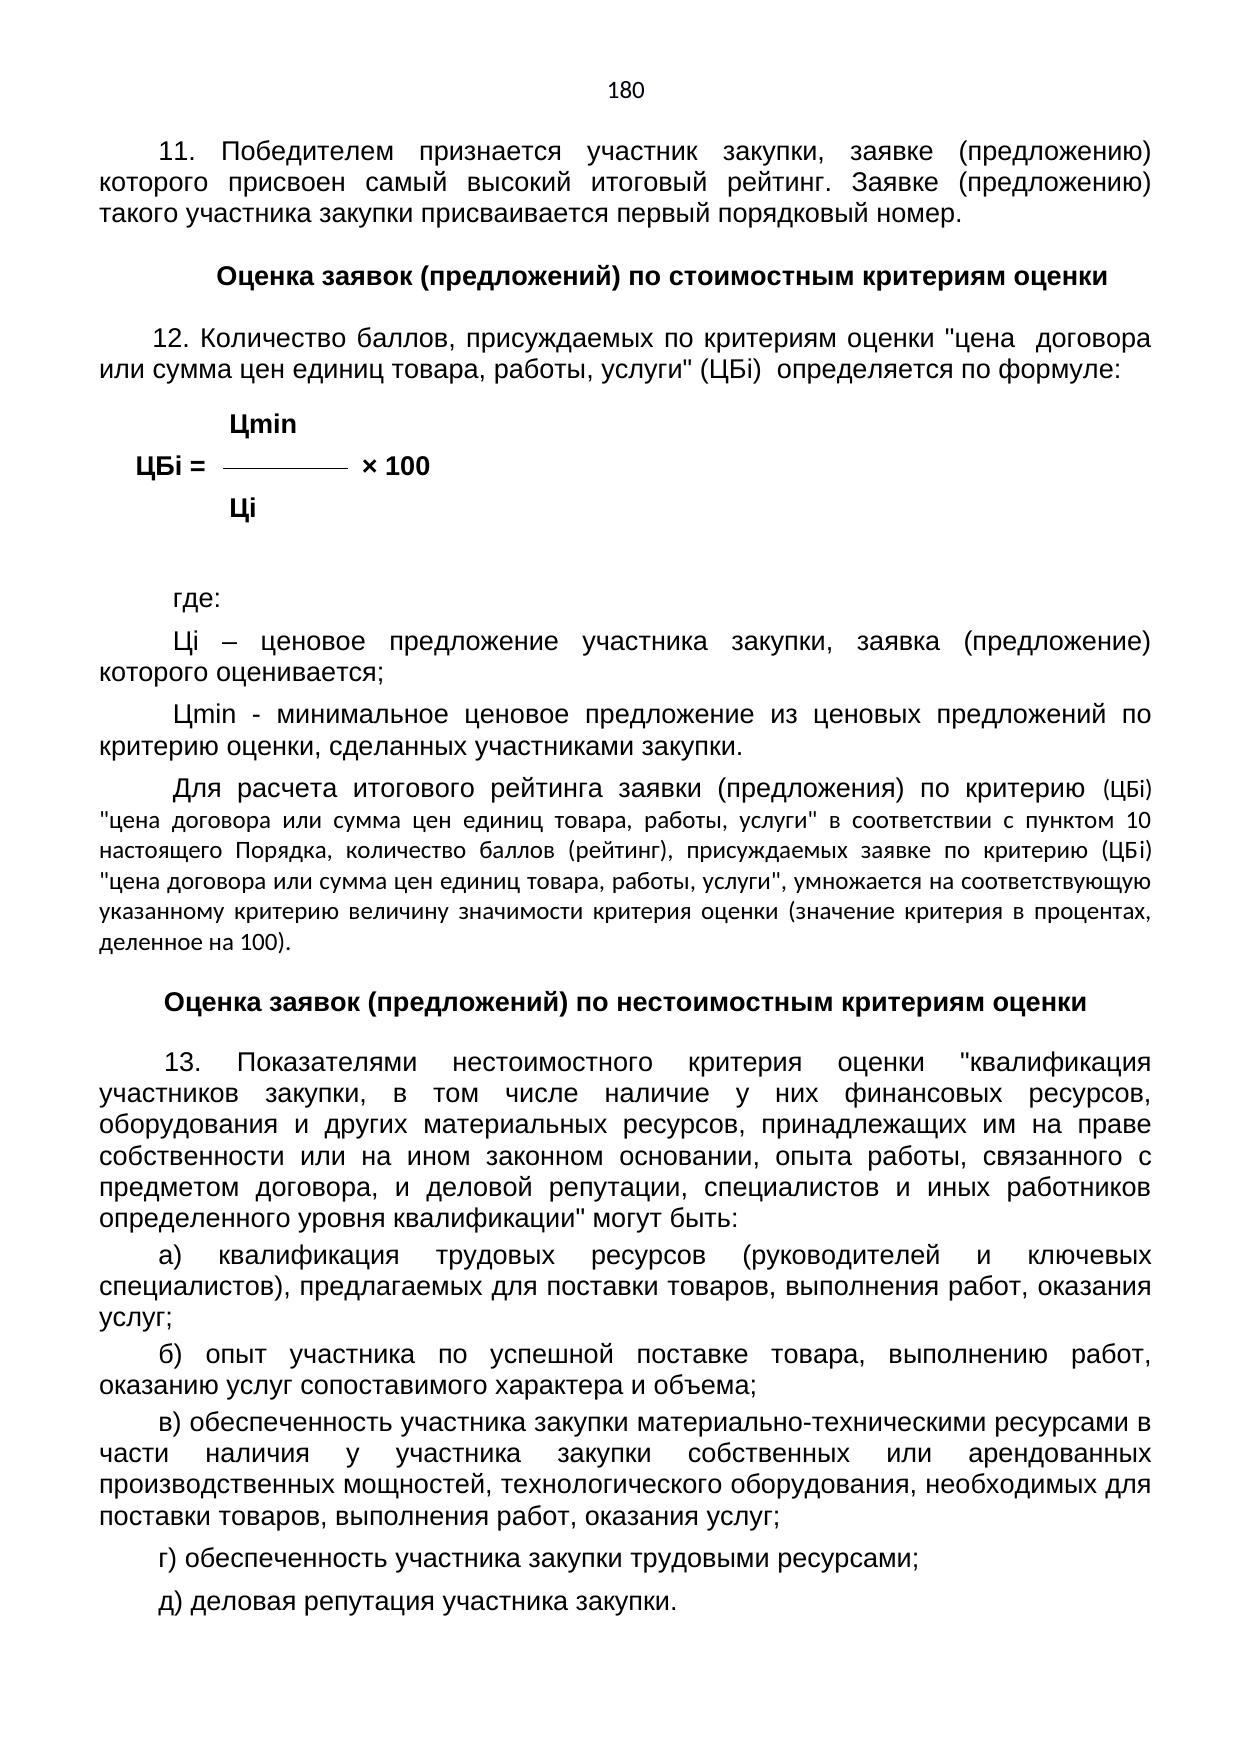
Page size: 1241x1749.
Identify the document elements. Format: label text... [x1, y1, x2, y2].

text д) деловая репутация участника закупки. [99, 1585, 1152, 1616]
text а) квалификация трудовых ресурсов (руководителей и ключевых специалистов), предлагаемых для поставки товаров, выполнения работ, оказания услуг; [99, 1239, 1152, 1333]
table_header × 100 [348, 385, 454, 553]
text 12. Количество баллов, присуждаемых по критериям оценки "цена договора или сумма цен единиц товара, работы, услуги" (ЦБi) определяется по формуле: [99, 322, 1152, 385]
table_header ЦБi = [130, 385, 223, 553]
text Цi – ценовое предложение участника закупки, заявка (предложение) которого оценивается; [99, 624, 1152, 687]
text Цmin - минимальное ценовое предложение из ценовых предложений по критерию оценки, сделанных участниками закупки. [99, 698, 1152, 761]
text где: [99, 582, 1152, 613]
table_header Цmin [223, 385, 348, 468]
text Для расчета итогового рейтинга заявки (предложения) по критерию (ЦБi) "цена договора или сумма цен единиц товара, работы, услуги" в соответствии с пунктом 10 настоящего Порядка, количество баллов (рейтинг), присуждаемых заявке по критерию (ЦБi) "цена договора или сумма цен единиц товара, работы, услуги", умножается на соответствующую указанному критерию величину значимости критерия оценки (значение критерия в процентах, деленное на 100). [99, 772, 1152, 956]
text б) опыт участника по успешной поставке товара, выполнению работ, оказанию услуг сопоставимого характера и объема; [99, 1338, 1152, 1401]
text 13. Показателями нестоимостного критерия оценки "квалификация участников закупки, в том числе наличие у них финансовых ресурсов, оборудования и других материальных ресурсов, принадлежащих им на праве собственности или на ином законном основании, опыта работы, связанного с предметом договора, и деловой репутации, специалистов и иных работников определенного уровня квалификации" могут быть: [99, 1046, 1152, 1233]
text Оценка заявок (предложений) по стоимостным критериям оценки [99, 260, 1152, 291]
text г) обеспеченность участника закупки трудовыми ресурсами; [99, 1542, 1152, 1574]
text 11. Победителем признается участник закупки, заявке (предложению) которого присвоен самый высокий итоговый рейтинг. Заявке (предложению) такого участника закупки присваивается первый порядковый номер. [99, 135, 1152, 228]
table_cell Цi [223, 469, 348, 553]
text Оценка заявок (предложений) по нестоимостным критериям оценки [99, 986, 1152, 1017]
text в) обеспеченность участника закупки материально-техническими ресурсами в части наличия у участника закупки собственных или арендованных производственных мощностей, технологического оборудования, необходимых для поставки товаров, выполнения работ, оказания услуг; [99, 1406, 1152, 1531]
